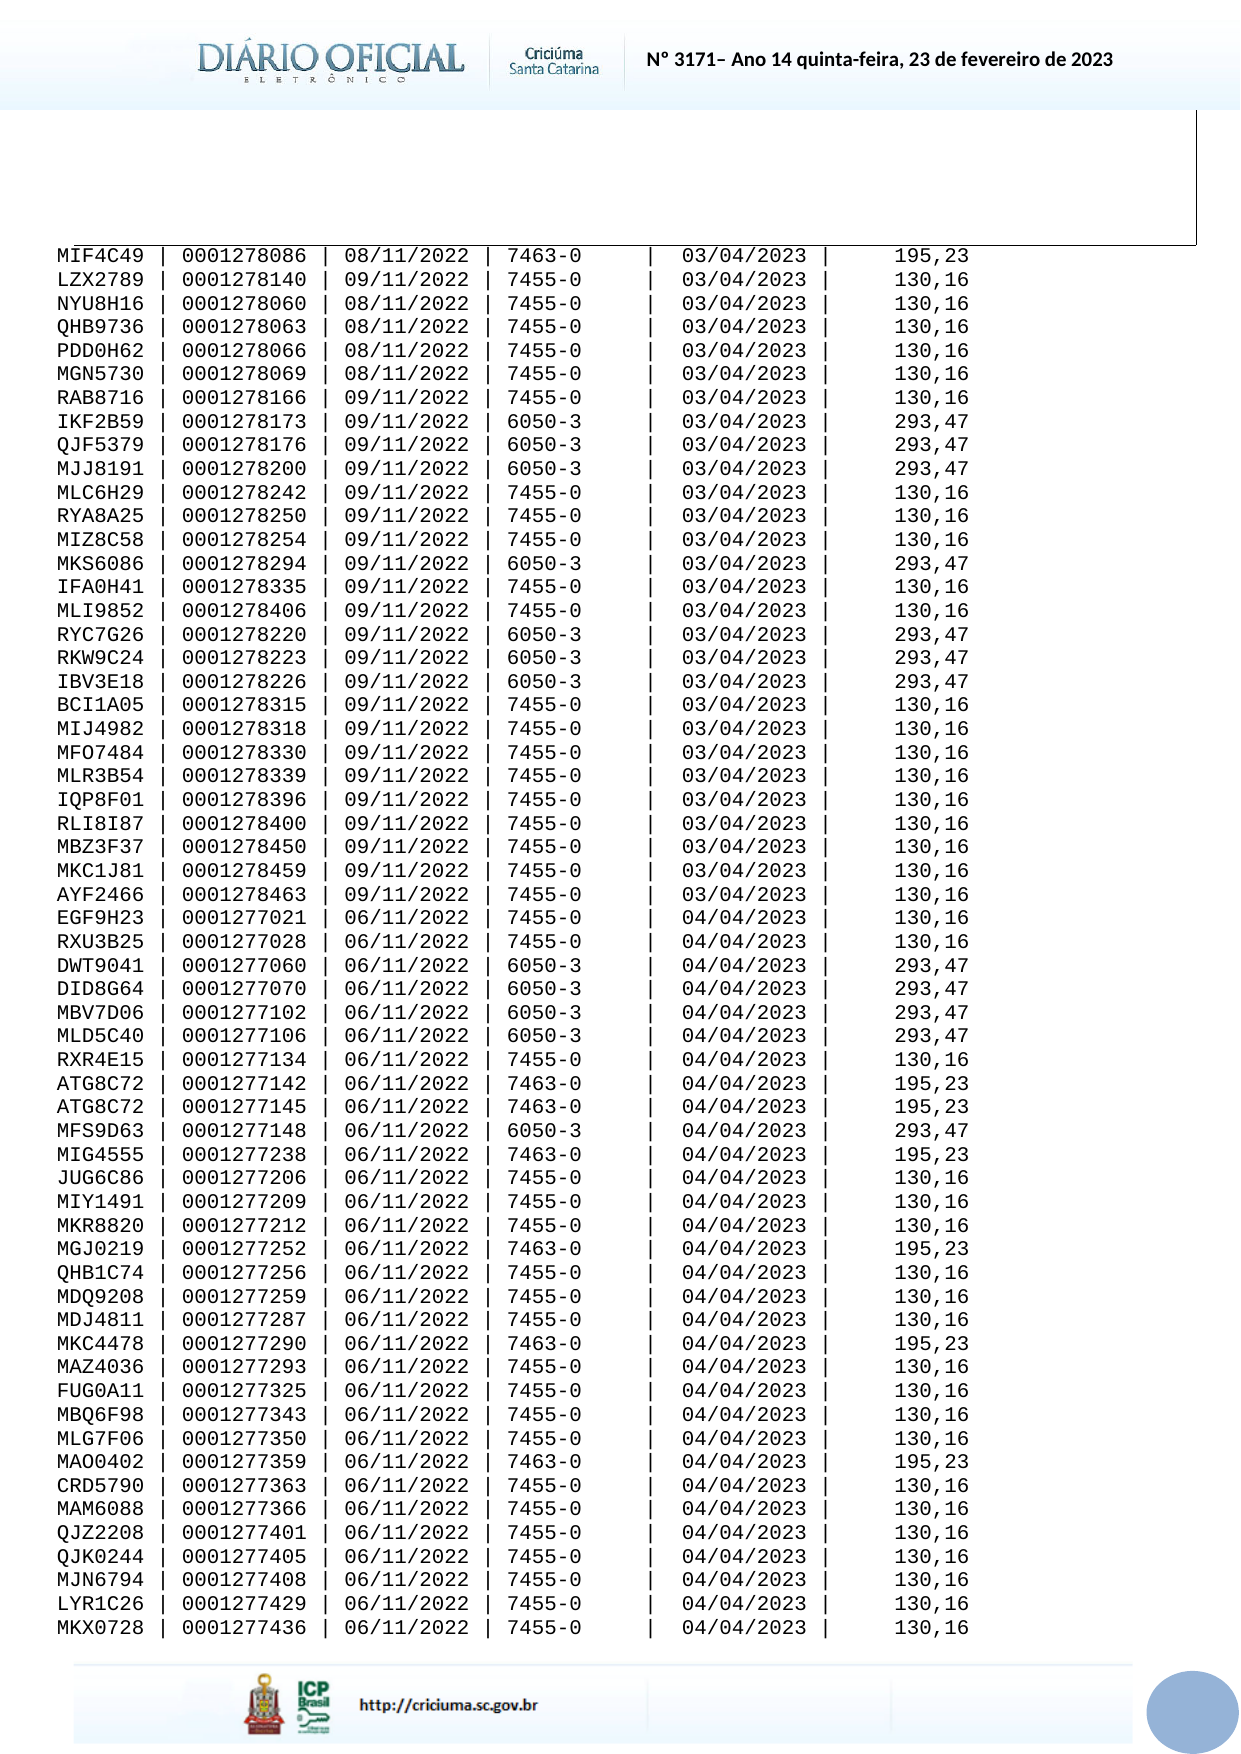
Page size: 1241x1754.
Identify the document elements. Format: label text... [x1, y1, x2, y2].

text ATG8C72 | 0001277142 | 06/11/2022 | 7463-0 | 04/04/2023 | 195,23 [44, 1073, 1196, 1096]
text MDQ9208 | 0001277259 | 06/11/2022 | 7455-0 | 04/04/2023 | 130,16 [44, 1286, 1196, 1309]
text MIJ4982 | 0001278318 | 09/11/2022 | 7455-0 | 03/04/2023 | 130,16 [44, 718, 1196, 742]
text IKF2B59 | 0001278173 | 09/11/2022 | 6050-3 | 03/04/2023 | 293,47 [44, 411, 1196, 434]
text CRD5790 | 0001277363 | 06/11/2022 | 7455-0 | 04/04/2023 | 130,16 [44, 1475, 1196, 1498]
text MAO0402 | 0001277359 | 06/11/2022 | 7463-0 | 04/04/2023 | 195,23 [44, 1451, 1196, 1475]
text MKS6086 | 0001278294 | 09/11/2022 | 6050-3 | 03/04/2023 | 293,47 [44, 553, 1196, 576]
text MDJ4811 | 0001277287 | 06/11/2022 | 7455-0 | 04/04/2023 | 130,16 [44, 1309, 1196, 1333]
text IFA0H41 | 0001278335 | 09/11/2022 | 7455-0 | 03/04/2023 | 130,16 [44, 576, 1196, 600]
text QHB1C74 | 0001277256 | 06/11/2022 | 7455-0 | 04/04/2023 | 130,16 [44, 1262, 1196, 1286]
text IQP8F01 | 0001278396 | 09/11/2022 | 7455-0 | 03/04/2023 | 130,16 [44, 789, 1196, 813]
text BCI1A05 | 0001278315 | 09/11/2022 | 7455-0 | 03/04/2023 | 130,16 [44, 694, 1196, 718]
text MFO7484 | 0001278330 | 09/11/2022 | 7455-0 | 03/04/2023 | 130,16 [44, 742, 1196, 765]
text ATG8C72 | 0001277145 | 06/11/2022 | 7463-0 | 04/04/2023 | 195,23 [44, 1096, 1196, 1120]
text RYC7G26 | 0001278220 | 09/11/2022 | 6050-3 | 03/04/2023 | 293,47 [44, 623, 1196, 647]
text RXR4E15 | 0001277134 | 06/11/2022 | 7455-0 | 04/04/2023 | 130,16 [44, 1049, 1196, 1073]
text QJK0244 | 0001277405 | 06/11/2022 | 7455-0 | 04/04/2023 | 130,16 [44, 1546, 1196, 1569]
text MIZ8C58 | 0001278254 | 09/11/2022 | 7455-0 | 03/04/2023 | 130,16 [44, 529, 1196, 553]
text PDD0H62 | 0001278066 | 08/11/2022 | 7455-0 | 03/04/2023 | 130,16 [44, 340, 1196, 363]
text QJZ2208 | 0001277401 | 06/11/2022 | 7455-0 | 04/04/2023 | 130,16 [44, 1522, 1196, 1546]
text JUG6C86 | 0001277206 | 06/11/2022 | 7455-0 | 04/04/2023 | 130,16 [44, 1167, 1196, 1191]
text MLC6H29 | 0001278242 | 09/11/2022 | 7455-0 | 03/04/2023 | 130,16 [44, 482, 1196, 505]
text QJF5379 | 0001278176 | 09/11/2022 | 6050-3 | 03/04/2023 | 293,47 [44, 434, 1196, 458]
text MJN6794 | 0001277408 | 06/11/2022 | 7455-0 | 04/04/2023 | 130,16 [44, 1569, 1196, 1593]
text MBZ3F37 | 0001278450 | 09/11/2022 | 7455-0 | 03/04/2023 | 130,16 [44, 836, 1196, 860]
text MFS9D63 | 0001277148 | 06/11/2022 | 6050-3 | 04/04/2023 | 293,47 [44, 1120, 1196, 1144]
text MKR8820 | 0001277212 | 06/11/2022 | 7455-0 | 04/04/2023 | 130,16 [44, 1215, 1196, 1238]
text MKC1J81 | 0001278459 | 09/11/2022 | 7455-0 | 03/04/2023 | 130,16 [44, 860, 1196, 884]
text MAZ4036 | 0001277293 | 06/11/2022 | 7455-0 | 04/04/2023 | 130,16 [44, 1357, 1196, 1380]
text QHB9736 | 0001278063 | 08/11/2022 | 7455-0 | 03/04/2023 | 130,16 [44, 316, 1196, 340]
text EGF9H23 | 0001277021 | 06/11/2022 | 7455-0 | 04/04/2023 | 130,16 [44, 907, 1196, 931]
text RAB8716 | 0001278166 | 09/11/2022 | 7455-0 | 03/04/2023 | 130,16 [44, 387, 1196, 411]
text RKW9C24 | 0001278223 | 09/11/2022 | 6050-3 | 03/04/2023 | 293,47 [44, 647, 1196, 671]
text IBV3E18 | 0001278226 | 09/11/2022 | 6050-3 | 03/04/2023 | 293,47 [44, 671, 1196, 694]
text RLI8I87 | 0001278400 | 09/11/2022 | 7455-0 | 03/04/2023 | 130,16 [44, 813, 1196, 836]
text MGJ0219 | 0001277252 | 06/11/2022 | 7463-0 | 04/04/2023 | 195,23 [44, 1238, 1196, 1262]
text MBV7D06 | 0001277102 | 06/11/2022 | 6050-3 | 04/04/2023 | 293,47 [44, 1002, 1196, 1026]
text MBQ6F98 | 0001277343 | 06/11/2022 | 7455-0 | 04/04/2023 | 130,16 [44, 1404, 1196, 1427]
text RYA8A25 | 0001278250 | 09/11/2022 | 7455-0 | 03/04/2023 | 130,16 [44, 505, 1196, 529]
text NYU8H16 | 0001278060 | 08/11/2022 | 7455-0 | 03/04/2023 | 130,16 [44, 292, 1196, 316]
text MKC4478 | 0001277290 | 06/11/2022 | 7463-0 | 04/04/2023 | 195,23 [44, 1333, 1196, 1357]
text FUG0A11 | 0001277325 | 06/11/2022 | 7455-0 | 04/04/2023 | 130,16 [44, 1380, 1196, 1404]
text MAM6088 | 0001277366 | 06/11/2022 | 7455-0 | 04/04/2023 | 130,16 [44, 1498, 1196, 1522]
text MGN5730 | 0001278069 | 08/11/2022 | 7455-0 | 03/04/2023 | 130,16 [44, 363, 1196, 387]
text MKX0728 | 0001277436 | 06/11/2022 | 7455-0 | 04/04/2023 | 130,16 [44, 1617, 1196, 1640]
text MLG7F06 | 0001277350 | 06/11/2022 | 7455-0 | 04/04/2023 | 130,16 [44, 1427, 1196, 1451]
text LZX2789 | 0001278140 | 09/11/2022 | 7455-0 | 03/04/2023 | 130,16 [44, 269, 1196, 292]
text MIY1491 | 0001277209 | 06/11/2022 | 7455-0 | 04/04/2023 | 130,16 [44, 1191, 1196, 1215]
text MLD5C40 | 0001277106 | 06/11/2022 | 6050-3 | 04/04/2023 | 293,47 [44, 1026, 1196, 1049]
text DWT9041 | 0001277060 | 06/11/2022 | 6050-3 | 04/04/2023 | 293,47 [44, 954, 1196, 978]
text MIF4C49 | 0001278086 | 08/11/2022 | 7463-0 | 03/04/2023 | 195,23 [44, 245, 1196, 269]
text MIG4555 | 0001277238 | 06/11/2022 | 7463-0 | 04/04/2023 | 195,23 [44, 1144, 1196, 1167]
text MLR3B54 | 0001278339 | 09/11/2022 | 7455-0 | 03/04/2023 | 130,16 [44, 765, 1196, 789]
text RXU3B25 | 0001277028 | 06/11/2022 | 7455-0 | 04/04/2023 | 130,16 [44, 931, 1196, 954]
text LYR1C26 | 0001277429 | 06/11/2022 | 7455-0 | 04/04/2023 | 130,16 [44, 1593, 1196, 1617]
text MJJ8191 | 0001278200 | 09/11/2022 | 6050-3 | 03/04/2023 | 293,47 [44, 458, 1196, 482]
text MLI9852 | 0001278406 | 09/11/2022 | 7455-0 | 03/04/2023 | 130,16 [44, 600, 1196, 623]
text AYF2466 | 0001278463 | 09/11/2022 | 7455-0 | 03/04/2023 | 130,16 [44, 884, 1196, 907]
text DID8G64 | 0001277070 | 06/11/2022 | 6050-3 | 04/04/2023 | 293,47 [44, 978, 1196, 1002]
